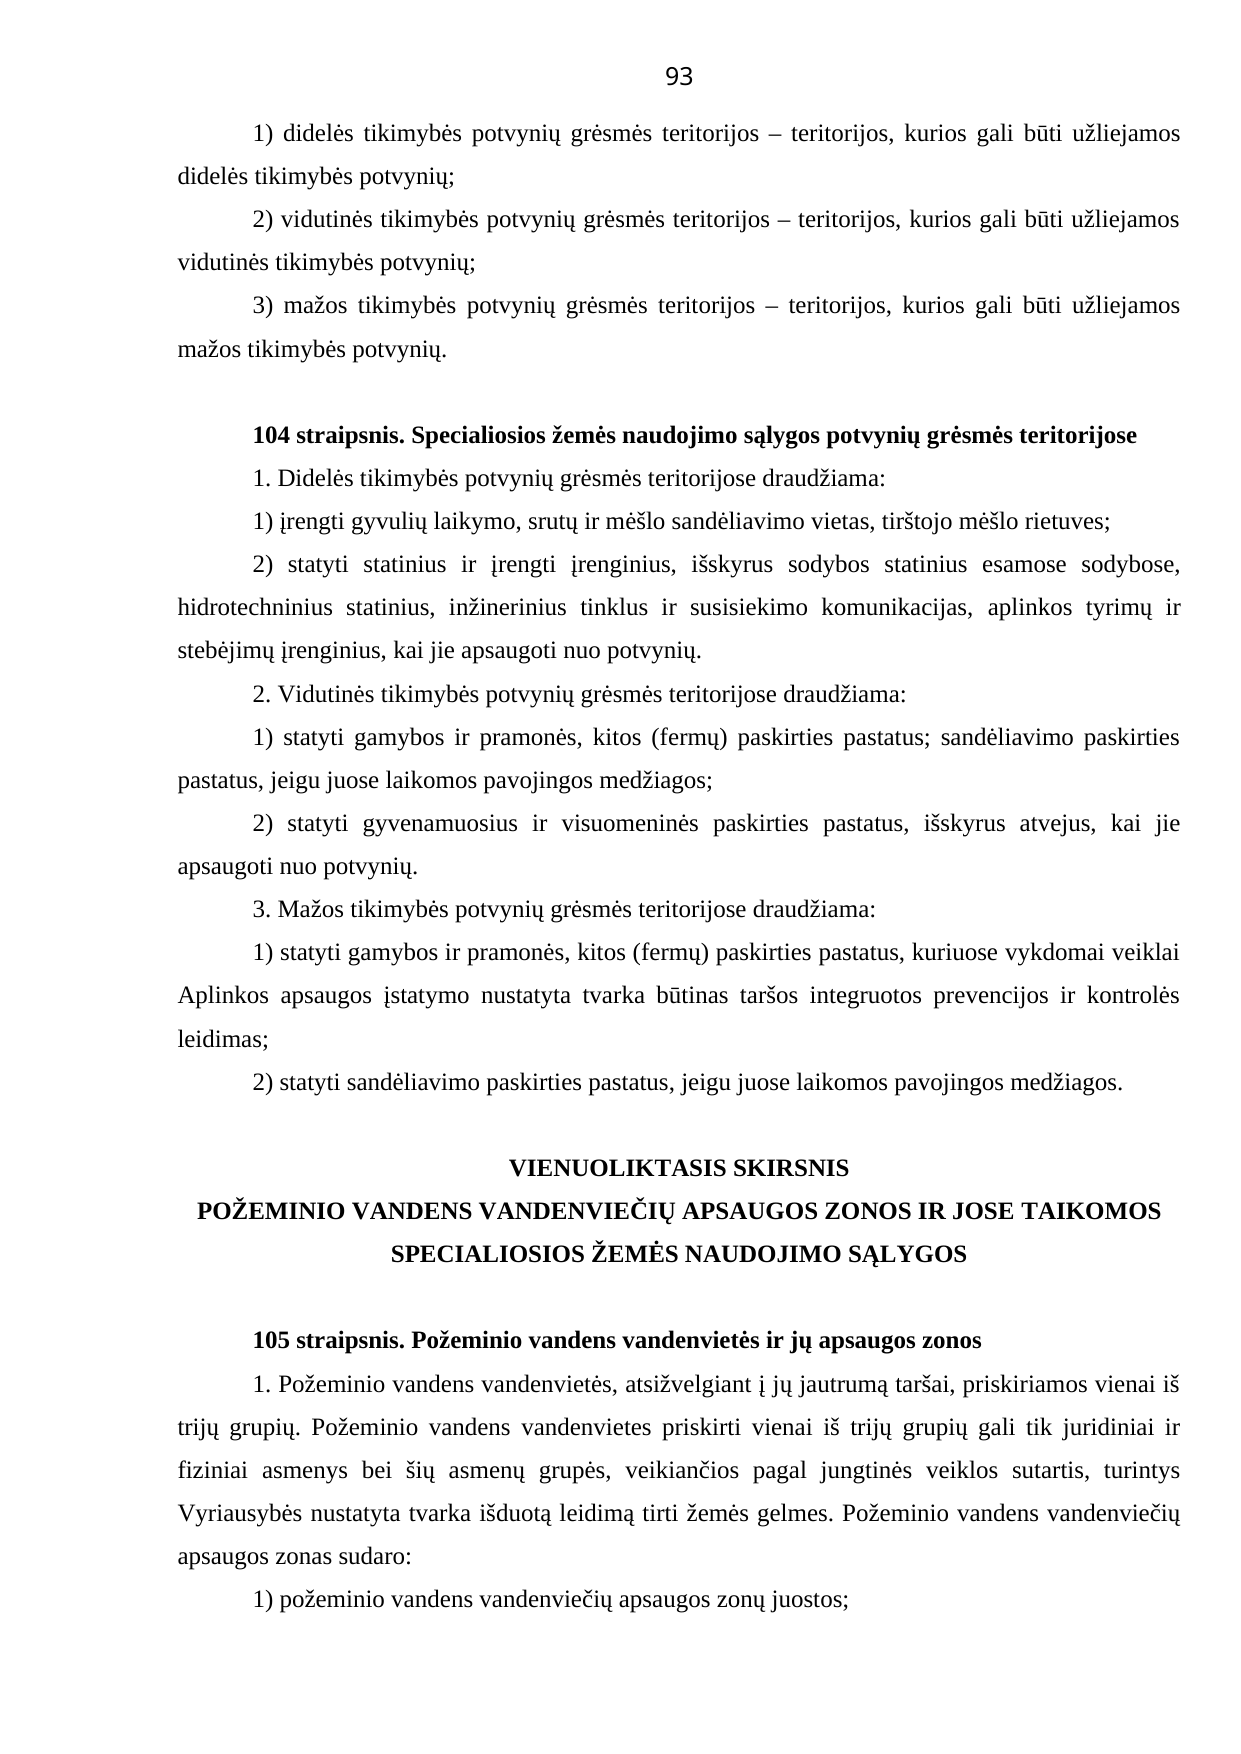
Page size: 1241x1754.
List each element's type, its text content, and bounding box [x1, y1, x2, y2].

text POŽEMINIO VANDENS VANDENVIEČIŲ APSAUGOS ZONOS IR JOSE TAIKOMOS SPECIALIOSIOS ŽEMĖS NAUDOJIMO SĄLYGOS [177, 1196, 1181, 1268]
text 2) statyti gyvenamuosius ir visuomeninės paskirties pastatus, išskyrus atvejus, kai jie apsaugoti nuo potvynių. [177, 808, 1181, 880]
text 1) požeminio vandens vandenviečių apsaugos zonų juostos; [177, 1584, 1181, 1613]
text 3. Mažos tikimybės potvynių grėsmės teritorijose draudžiama: [177, 894, 1181, 923]
text 3) mažos tikimybės potvynių grėsmės teritorijos – teritorijos, kurios gali būti užliejamos mažos tikimybės potvynių. [177, 291, 1181, 362]
text 2. Vidutinės tikimybės potvynių grėsmės teritorijose draudžiama: [177, 679, 1181, 707]
text 1) didelės tikimybės potvynių grėsmės teritorijos – teritorijos, kurios gali būti užliejamos didelės tikimybės potvynių; [177, 118, 1181, 190]
text 1) įrengti gyvulių laikymo, srutų ir mėšlo sandėliavimo vietas, tirštojo mėšlo rietuves; [177, 506, 1181, 535]
text 2) statyti sandėliavimo paskirties pastatus, jeigu juose laikomos pavojingos medžiagos. [177, 1067, 1181, 1096]
text 1) statyti gamybos ir pramonės, kitos (fermų) paskirties pastatus, kuriuose vykdomai veiklai Aplinkos apsaugos įstatymo nustatyta tvarka būtinas taršos integruotos prevencijos ir kontrolės leidimas; [177, 937, 1181, 1052]
text 105 straipsnis. Požeminio vandens vandenvietės ir jų apsaugos zonos [177, 1326, 1181, 1354]
text 1) statyti gamybos ir pramonės, kitos (fermų) paskirties pastatus; sandėliavimo paskirties pastatus, jeigu juose laikomos pavojingos medžiagos; [177, 722, 1181, 794]
text 1. Didelės tikimybės potvynių grėsmės teritorijose draudžiama: [177, 463, 1181, 492]
text 1. Požeminio vandens vandenvietės, atsižvelgiant į jų jautrumą taršai, priskiriamos vienai iš trijų grupių. Požeminio vandens vandenvietes priskirti vienai iš trijų grupių gali tik juridiniai ir fiziniai asmenys bei šių asmenų grupės, veikiančios pagal jungtinės veiklos sutartis, turintys Vyriausybės nustatyta tvarka išduotą leidimą tirti žemės gelmes. Požeminio vandens vandenviečių apsaugos zonas sudaro: [177, 1369, 1181, 1570]
text 104 straipsnis. Specialiosios žemės naudojimo sąlygos potvynių grėsmės teritorijose [177, 420, 1181, 449]
text 2) vidutinės tikimybės potvynių grėsmės teritorijos – teritorijos, kurios gali būti užliejamos vidutinės tikimybės potvynių; [177, 204, 1181, 276]
text VIENUOLIKTASIS SKIRSNIS [177, 1153, 1181, 1182]
text 2) statyti statinius ir įrengti įrenginius, išskyrus sodybos statinius esamose sodybose, hidrotechninius statinius, inžinerinius tinklus ir susisiekimo komunikacijas, aplinkos tyrimų ir stebėjimų įrenginius, kai jie apsaugoti nuo potvynių. [177, 549, 1181, 664]
